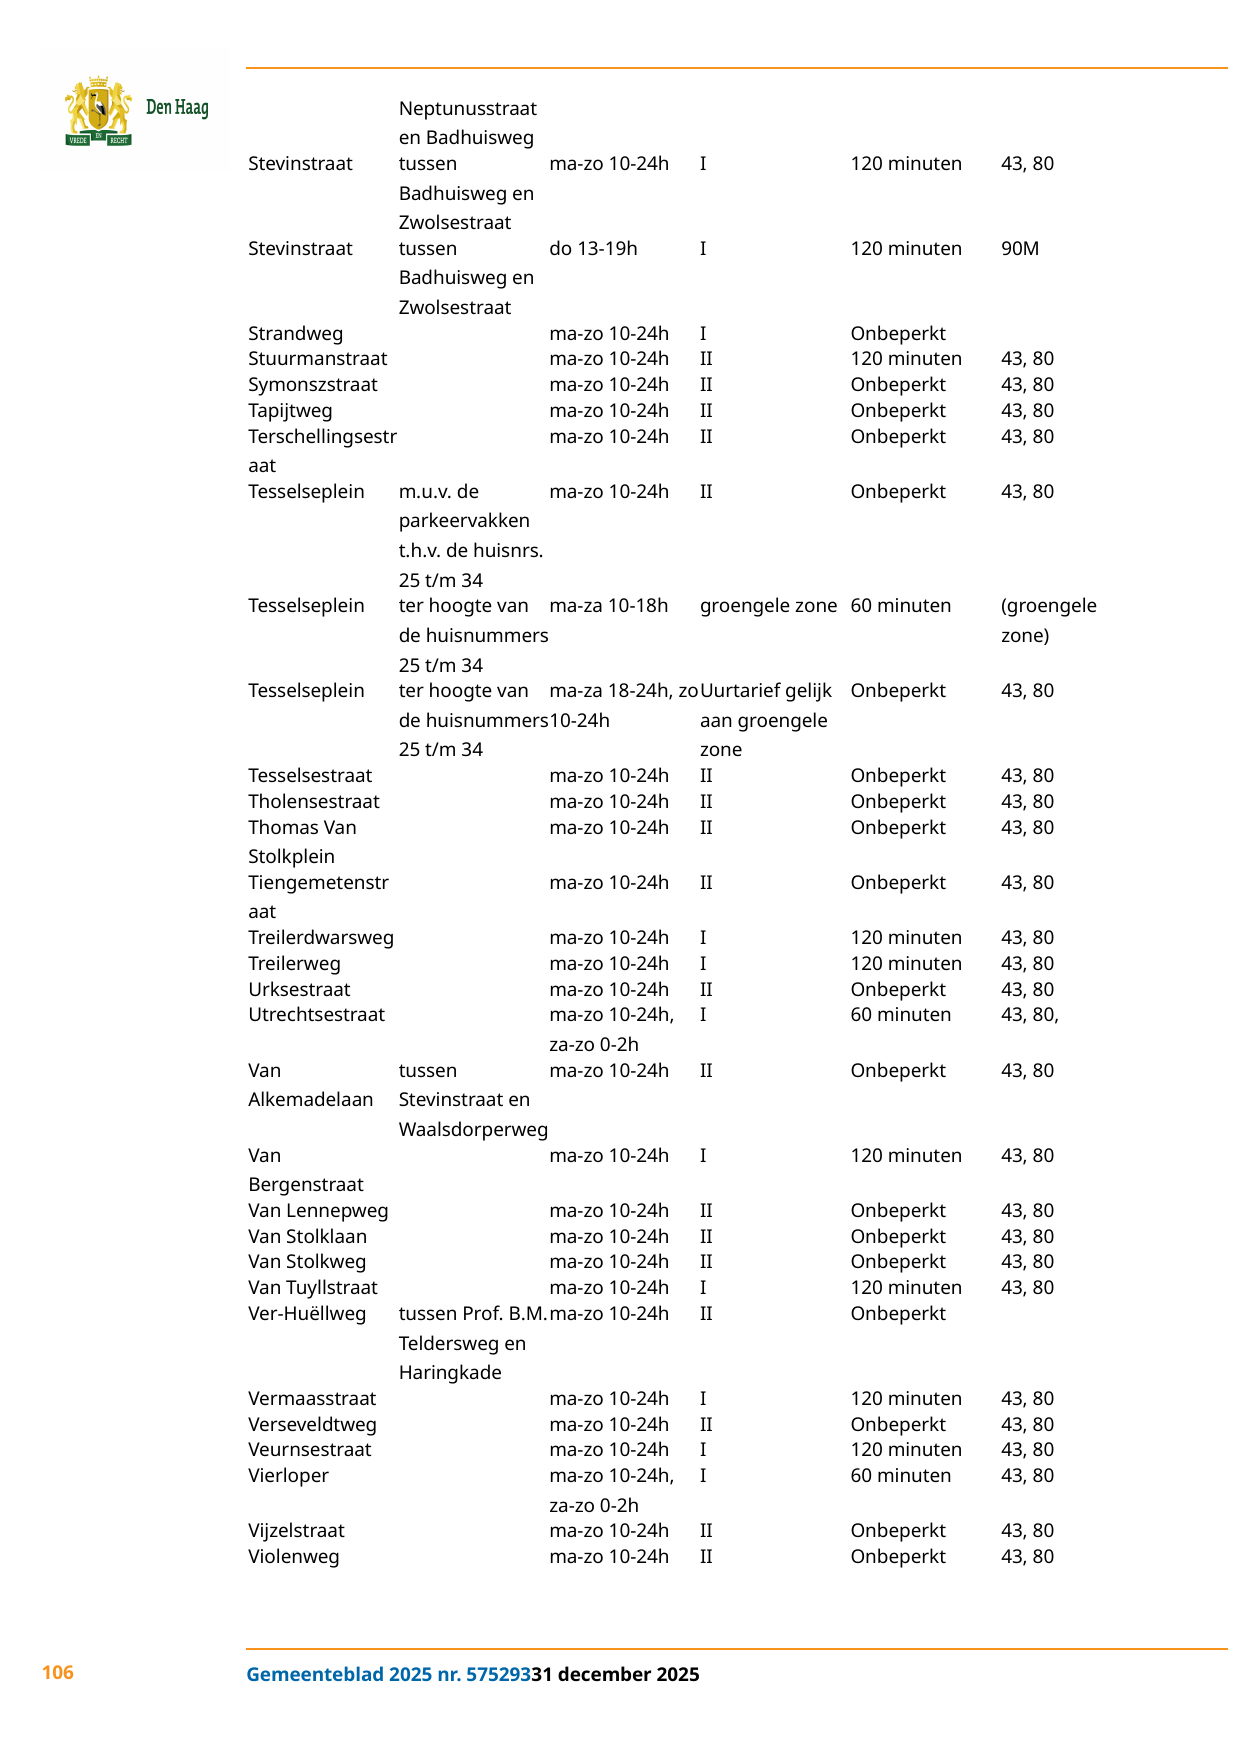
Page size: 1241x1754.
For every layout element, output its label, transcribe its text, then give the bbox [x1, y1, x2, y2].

table_cell 120 minuten [850, 235, 1001, 320]
table_cell 43, 80 [1001, 1197, 1152, 1223]
table_cell Onbeperkt [850, 763, 1001, 788]
table_cell ma-zo 10-24h [549, 788, 700, 814]
table_cell Onbeperkt [850, 478, 1001, 593]
table_cell II [700, 397, 850, 423]
table_cell 43, 80 [1001, 1057, 1152, 1142]
table_cell [399, 346, 549, 371]
table_cell Tholensestraat [248, 788, 398, 814]
table_cell 43, 80 [1001, 1436, 1152, 1462]
table_cell ma-zo 10-24h [549, 423, 700, 478]
table_cell II [700, 1300, 850, 1385]
table_cell 43, 80 [1001, 478, 1152, 593]
table_cell Vijzelstraat [248, 1518, 398, 1543]
table_cell II [700, 346, 850, 371]
table_cell ma-zo 10-24h [549, 950, 700, 976]
table_cell ma-zo 10-24h, za-zo 0-2h [549, 1462, 700, 1517]
table_cell 43, 80 [1001, 423, 1152, 478]
table_cell Onbeperkt [850, 423, 1001, 478]
table_cell II [700, 1197, 850, 1223]
table_cell II [700, 1518, 850, 1543]
table_cell [399, 1385, 549, 1411]
table_cell Onbeperkt [850, 1249, 1001, 1274]
table_cell 43, 80 [1001, 1462, 1152, 1517]
table_cell I [700, 1385, 850, 1411]
table_cell ma-zo 10-24h [549, 346, 700, 371]
table_cell tussen Stevinstraat en Waalsdorperweg [399, 1057, 549, 1142]
table_cell [399, 1543, 549, 1569]
table_cell II [700, 1223, 850, 1249]
table_cell ma-zo 10-24h [549, 1385, 700, 1411]
table_cell ma-za 18-24h, zo 10-24h [549, 678, 700, 762]
table_cell II [700, 976, 850, 1002]
table_cell [399, 763, 549, 788]
table_cell Tesselseplein [248, 478, 398, 593]
table_cell ma-zo 10-24h [549, 478, 700, 593]
table_cell groengele zone [700, 593, 850, 677]
table_cell 43, 80 [1001, 150, 1152, 235]
table_cell 43, 80 [1001, 1385, 1152, 1411]
table_cell Van Tuyllstraat [248, 1274, 398, 1300]
table_cell ma-zo 10-24h [549, 763, 700, 788]
table_cell ter hoogte van de huisnummers 25 t/m 34 [399, 678, 549, 762]
table_cell Symonszstraat [248, 371, 398, 397]
table_cell 120 minuten [850, 950, 1001, 976]
table_cell [399, 423, 549, 478]
table_cell [850, 95, 1001, 150]
table_cell ma-zo 10-24h [549, 371, 700, 397]
table_cell 43, 80 [1001, 678, 1152, 762]
table_cell I [700, 1142, 850, 1197]
table_cell [399, 1002, 549, 1057]
table_cell 60 minuten [850, 1002, 1001, 1057]
table_cell Onbeperkt [850, 1411, 1001, 1436]
table_cell 43, 80 [1001, 925, 1152, 950]
table_cell Tesselseplein [248, 593, 398, 677]
table_cell Van Stolklaan [248, 1223, 398, 1249]
table_cell do 13-19h [549, 235, 700, 320]
table_cell 43, 80 [1001, 1142, 1152, 1197]
table_cell [248, 95, 398, 150]
table_cell 120 minuten [850, 1274, 1001, 1300]
table_cell ma-zo 10-24h [549, 150, 700, 235]
table_cell 120 minuten [850, 925, 1001, 950]
table_cell ma-zo 10-24h [549, 1411, 700, 1436]
table_cell 120 minuten [850, 346, 1001, 371]
table_cell ma-zo 10-24h [549, 925, 700, 950]
table_cell 43, 80 [1001, 869, 1152, 924]
table_cell II [700, 763, 850, 788]
table_cell Violenweg [248, 1543, 398, 1569]
table_cell [399, 1274, 549, 1300]
table_cell Tiengemetenstraat [248, 869, 398, 924]
table_cell Onbeperkt [850, 788, 1001, 814]
table_cell ma-zo 10-24h [549, 397, 700, 423]
table_cell ma-zo 10-24h [549, 1300, 700, 1385]
table_cell ma-zo 10-24h [549, 1436, 700, 1462]
table_cell 43, 80, [1001, 1002, 1152, 1057]
table_cell Onbeperkt [850, 1543, 1001, 1569]
table_cell ter hoogte van de huisnummers 25 t/m 34 [399, 593, 549, 677]
table_cell 43, 80 [1001, 1223, 1152, 1249]
table_cell II [700, 788, 850, 814]
table_cell Onbeperkt [850, 976, 1001, 1002]
table_cell Onbeperkt [850, 1518, 1001, 1543]
table_cell [399, 320, 549, 346]
table_cell Ver-Huëllweg [248, 1300, 398, 1385]
table_cell Strandweg [248, 320, 398, 346]
table_cell ma-zo 10-24h [549, 1142, 700, 1197]
table_cell Onbeperkt [850, 869, 1001, 924]
table_cell [399, 371, 549, 397]
table_cell Uurtarief gelijk aan groengele zone [700, 678, 850, 762]
table_cell 120 minuten [850, 1142, 1001, 1197]
table_cell Onbeperkt [850, 1197, 1001, 1223]
table_cell Tesselsestraat [248, 763, 398, 788]
table_cell [399, 1518, 549, 1543]
table_cell [399, 1142, 549, 1197]
table_cell 43, 80 [1001, 950, 1152, 976]
table_cell Utrechtsestraat [248, 1002, 398, 1057]
table_cell 43, 80 [1001, 1543, 1152, 1569]
table_cell Thomas Van Stolkplein [248, 814, 398, 869]
table_cell ma-zo 10-24h [549, 1274, 700, 1300]
table_cell tussen Badhuisweg en Zwolsestraat [399, 150, 549, 235]
table_cell II [700, 1543, 850, 1569]
table_cell [549, 95, 700, 150]
table_cell ma-zo 10-24h [549, 1223, 700, 1249]
table_cell m.u.v. de parkeervakken t.h.v. de huisnrs. 25 t/m 34 [399, 478, 549, 593]
table_cell [399, 1197, 549, 1223]
table_cell [399, 950, 549, 976]
table_cell Onbeperkt [850, 814, 1001, 869]
table_cell Van Stolkweg [248, 1249, 398, 1274]
table_cell [399, 1411, 549, 1436]
table_cell Onbeperkt [850, 397, 1001, 423]
table_cell Stevinstraat [248, 235, 398, 320]
table_cell [1001, 1300, 1152, 1385]
table_cell 43, 80 [1001, 814, 1152, 869]
table_cell 60 minuten [850, 593, 1001, 677]
table_cell 120 minuten [850, 1385, 1001, 1411]
table_cell tussen Badhuisweg en Zwolsestraat [399, 235, 549, 320]
table_cell 43, 80 [1001, 1411, 1152, 1436]
table_cell [399, 1223, 549, 1249]
table_cell Stuurmanstraat [248, 346, 398, 371]
table_cell 43, 80 [1001, 397, 1152, 423]
table_cell I [700, 950, 850, 976]
table_cell I [700, 925, 850, 950]
table_cell Van Lennepweg [248, 1197, 398, 1223]
table_cell ma-zo 10-24h [549, 1249, 700, 1274]
table_cell Onbeperkt [850, 371, 1001, 397]
table_cell I [700, 1002, 850, 1057]
table_cell [399, 1462, 549, 1517]
table_cell ma-zo 10-24h [549, 1518, 700, 1543]
table_cell I [700, 1274, 850, 1300]
table_cell II [700, 1249, 850, 1274]
table_cell I [700, 235, 850, 320]
table_cell [399, 976, 549, 1002]
table_cell 120 minuten [850, 1436, 1001, 1462]
table_cell ma-zo 10-24h [549, 1057, 700, 1142]
table_cell [1001, 320, 1152, 346]
table_cell II [700, 478, 850, 593]
table_cell Treilerweg [248, 950, 398, 976]
table_cell [399, 869, 549, 924]
table_cell [399, 788, 549, 814]
table_cell 43, 80 [1001, 788, 1152, 814]
table_cell Treilerdwarsweg [248, 925, 398, 950]
table_cell 43, 80 [1001, 1518, 1152, 1543]
table_cell Onbeperkt [850, 678, 1001, 762]
table_cell ma-zo 10-24h [549, 1543, 700, 1569]
table_cell 43, 80 [1001, 763, 1152, 788]
table_cell II [700, 1057, 850, 1142]
table_cell 43, 80 [1001, 1274, 1152, 1300]
table_cell II [700, 423, 850, 478]
table_cell 60 minuten [850, 1462, 1001, 1517]
table_cell I [700, 150, 850, 235]
table_cell II [700, 869, 850, 924]
table_cell [700, 95, 850, 150]
table_cell Stevinstraat [248, 150, 398, 235]
table_cell Onbeperkt [850, 320, 1001, 346]
table_cell Onbeperkt [850, 1223, 1001, 1249]
table_cell Neptunusstraat en Badhuisweg [399, 95, 549, 150]
table_cell ma-zo 10-24h [549, 1197, 700, 1223]
table_cell Van Alkemadelaan [248, 1057, 398, 1142]
table_cell Van Bergenstraat [248, 1142, 398, 1197]
table_cell I [700, 1462, 850, 1517]
table_cell tussen Prof. B.M. Teldersweg en Haringkade [399, 1300, 549, 1385]
table_cell ma-zo 10-24h [549, 814, 700, 869]
table_cell II [700, 814, 850, 869]
table_cell II [700, 1411, 850, 1436]
table_cell Urksestraat [248, 976, 398, 1002]
table_cell ma-za 10-18h [549, 593, 700, 677]
table_cell I [700, 320, 850, 346]
table_cell [399, 925, 549, 950]
table_cell ma-zo 10-24h [549, 976, 700, 1002]
table_cell Veurnsestraat [248, 1436, 398, 1462]
table_cell Onbeperkt [850, 1300, 1001, 1385]
table_cell Tesselseplein [248, 678, 398, 762]
picture [41, 47, 231, 172]
table_cell II [700, 371, 850, 397]
table_cell [1001, 95, 1152, 150]
table_cell Verseveldtweg [248, 1411, 398, 1436]
table_cell Vierloper [248, 1462, 398, 1517]
table_cell Vermaasstraat [248, 1385, 398, 1411]
table_cell Onbeperkt [850, 1057, 1001, 1142]
table_cell (groengele zone) [1001, 593, 1152, 677]
table_cell I [700, 1436, 850, 1462]
table_cell 43, 80 [1001, 1249, 1152, 1274]
table_cell 43, 80 [1001, 976, 1152, 1002]
table_cell 43, 80 [1001, 346, 1152, 371]
table_cell ma-zo 10-24h [549, 869, 700, 924]
table_cell ma-zo 10-24h [549, 320, 700, 346]
table_cell [399, 1436, 549, 1462]
table_cell 90M [1001, 235, 1152, 320]
table_cell 120 minuten [850, 150, 1001, 235]
table_cell Terschellingsestraat [248, 423, 398, 478]
table_cell ma-zo 10-24h, za-zo 0-2h [549, 1002, 700, 1057]
table_cell [399, 1249, 549, 1274]
table_cell 43, 80 [1001, 371, 1152, 397]
table_cell [399, 397, 549, 423]
table_cell Tapijtweg [248, 397, 398, 423]
table_cell [399, 814, 549, 869]
